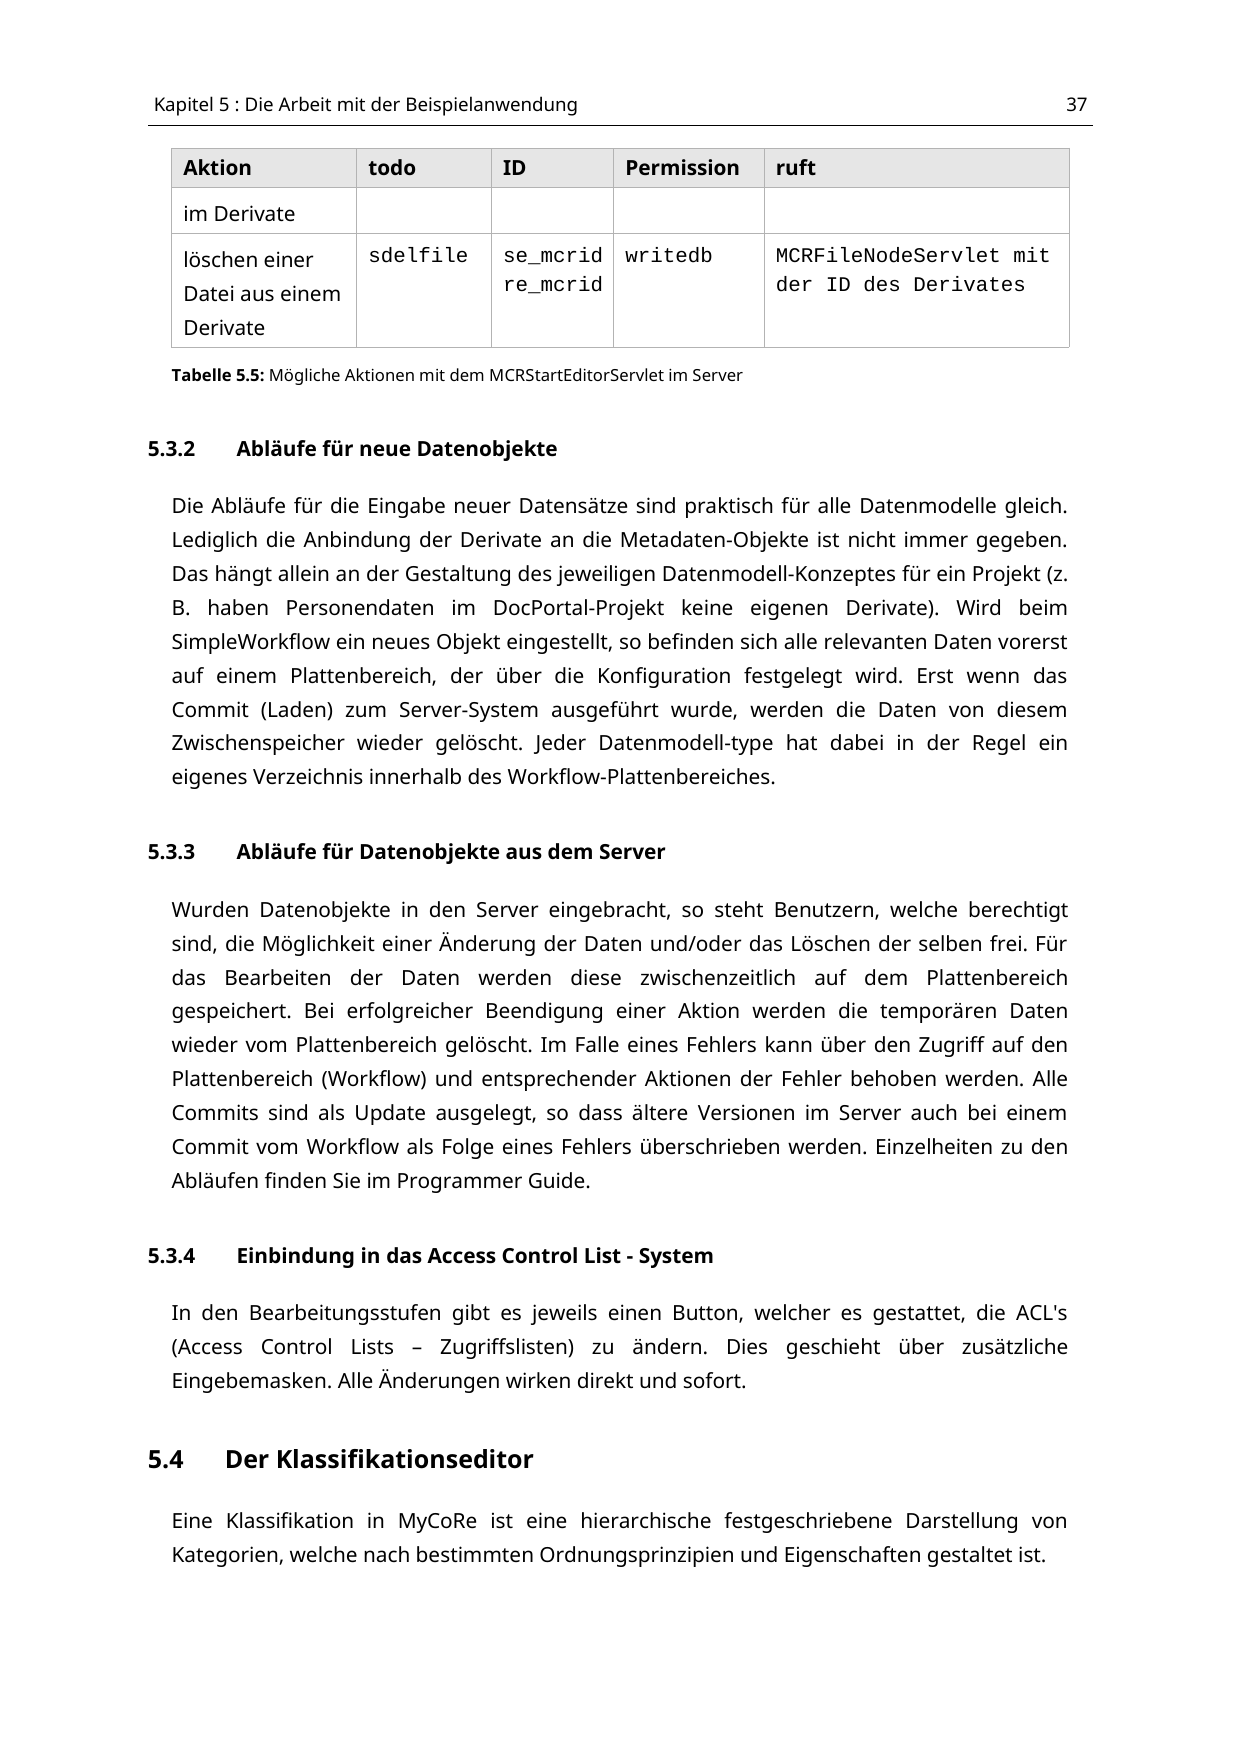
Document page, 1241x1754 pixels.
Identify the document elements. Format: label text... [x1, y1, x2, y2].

table_header todo [357, 149, 491, 187]
table_header Permission [614, 149, 764, 187]
table_cell [765, 188, 1069, 233]
table_cell sdelfile [357, 234, 491, 347]
subtitle Abläufe für neue Datenobjekte [148, 434, 1092, 462]
table_cell se_mcridre_mcrid [492, 234, 613, 347]
table_cell im Derivate [172, 188, 356, 233]
text Die Abläufe für die Eingabe neuer Datensätze sind praktisch für alle Datenmodelle gleich. Lediglich die Anbindung der Derivate an die Metadaten-Objekte ist nicht immer gegeben. Das hängt allein an der Gestaltung des jeweiligen Datenmodell-Konzeptes für ein Projekt (z. B. haben Personendaten im DocPortal-Projekt keine eigenen Derivate). Wird beim SimpleWorkflow ein neues Objekt eingestellt, so befinden sich alle relevanten Daten vorerst auf einem Plattenbereich, der über die Konfiguration festgelegt wird. Erst wenn das Commit (Laden) zum Server-System ausgeführt wurde, werden die Daten von diesem Zwischenspeicher wieder gelöscht. Jeder Datenmodell-type hat dabei in der Regel ein eigenes Verzeichnis innerhalb des Workflow-Plattenbereiches. [171, 492, 1069, 791]
text Wurden Datenobjekte in den Server eingebracht, so steht Benutzern, welche berechtigt sind, die Möglichkeit einer Änderung der Daten und/oder das Löschen der selben frei. Für das Bearbeiten der Daten werden diese zwischenzeitlich auf dem Plattenbereich gespeichert. Bei erfolgreicher Beendigung einer Aktion werden die temporären Daten wieder vom Plattenbereich gelöscht. Im Falle eines Fehlers kann über den Zugriff auf den Plattenbereich (Workflow) und entsprechender Aktionen der Fehler behoben werden. Alle Commits sind als Update ausgelegt, so dass ältere Versionen im Server auch bei einem Commit vom Workflow als Folge eines Fehlers überschrieben werden. Einzelheiten zu den Abläufen finden Sie im Programmer Guide. [171, 895, 1069, 1194]
subtitle Einbindung in das Access Control List - System [148, 1241, 1092, 1269]
table_cell MCRFileNodeServlet mit der ID des Derivates [765, 234, 1069, 347]
text Eine Klassifikation in MyCoRe ist eine hierarchische festgeschriebene Darstellung von Kategorien, welche nach bestimmten Ordnungsprinzipien und Eigenschaften gestaltet ist. [171, 1506, 1069, 1568]
table_header Aktion [172, 149, 356, 187]
subtitle Der Klassifikationseditor [148, 1442, 1092, 1476]
text In den Bearbeitungsstufen gibt es jeweils einen Button, welcher es gestattet, die ACL's (Access Control Lists – Zugriffslisten) zu ändern. Dies geschieht über zusätzliche Eingebemasken. Alle Änderungen wirken direkt und sofort. [171, 1298, 1069, 1394]
table_header ID [492, 149, 613, 187]
table_cell [357, 188, 491, 233]
subtitle Abläufe für Datenobjekte aus dem Server [148, 837, 1092, 866]
table_cell [492, 188, 613, 233]
text Tabelle 5.5: Mögliche Aktionen mit dem MCRStartEditorServlet im Server [171, 364, 1069, 387]
table_header ruft [765, 149, 1069, 187]
table_cell [614, 188, 764, 233]
table_cell löschen einer Datei aus einem Derivate [172, 234, 356, 347]
table_cell writedb [614, 234, 764, 347]
